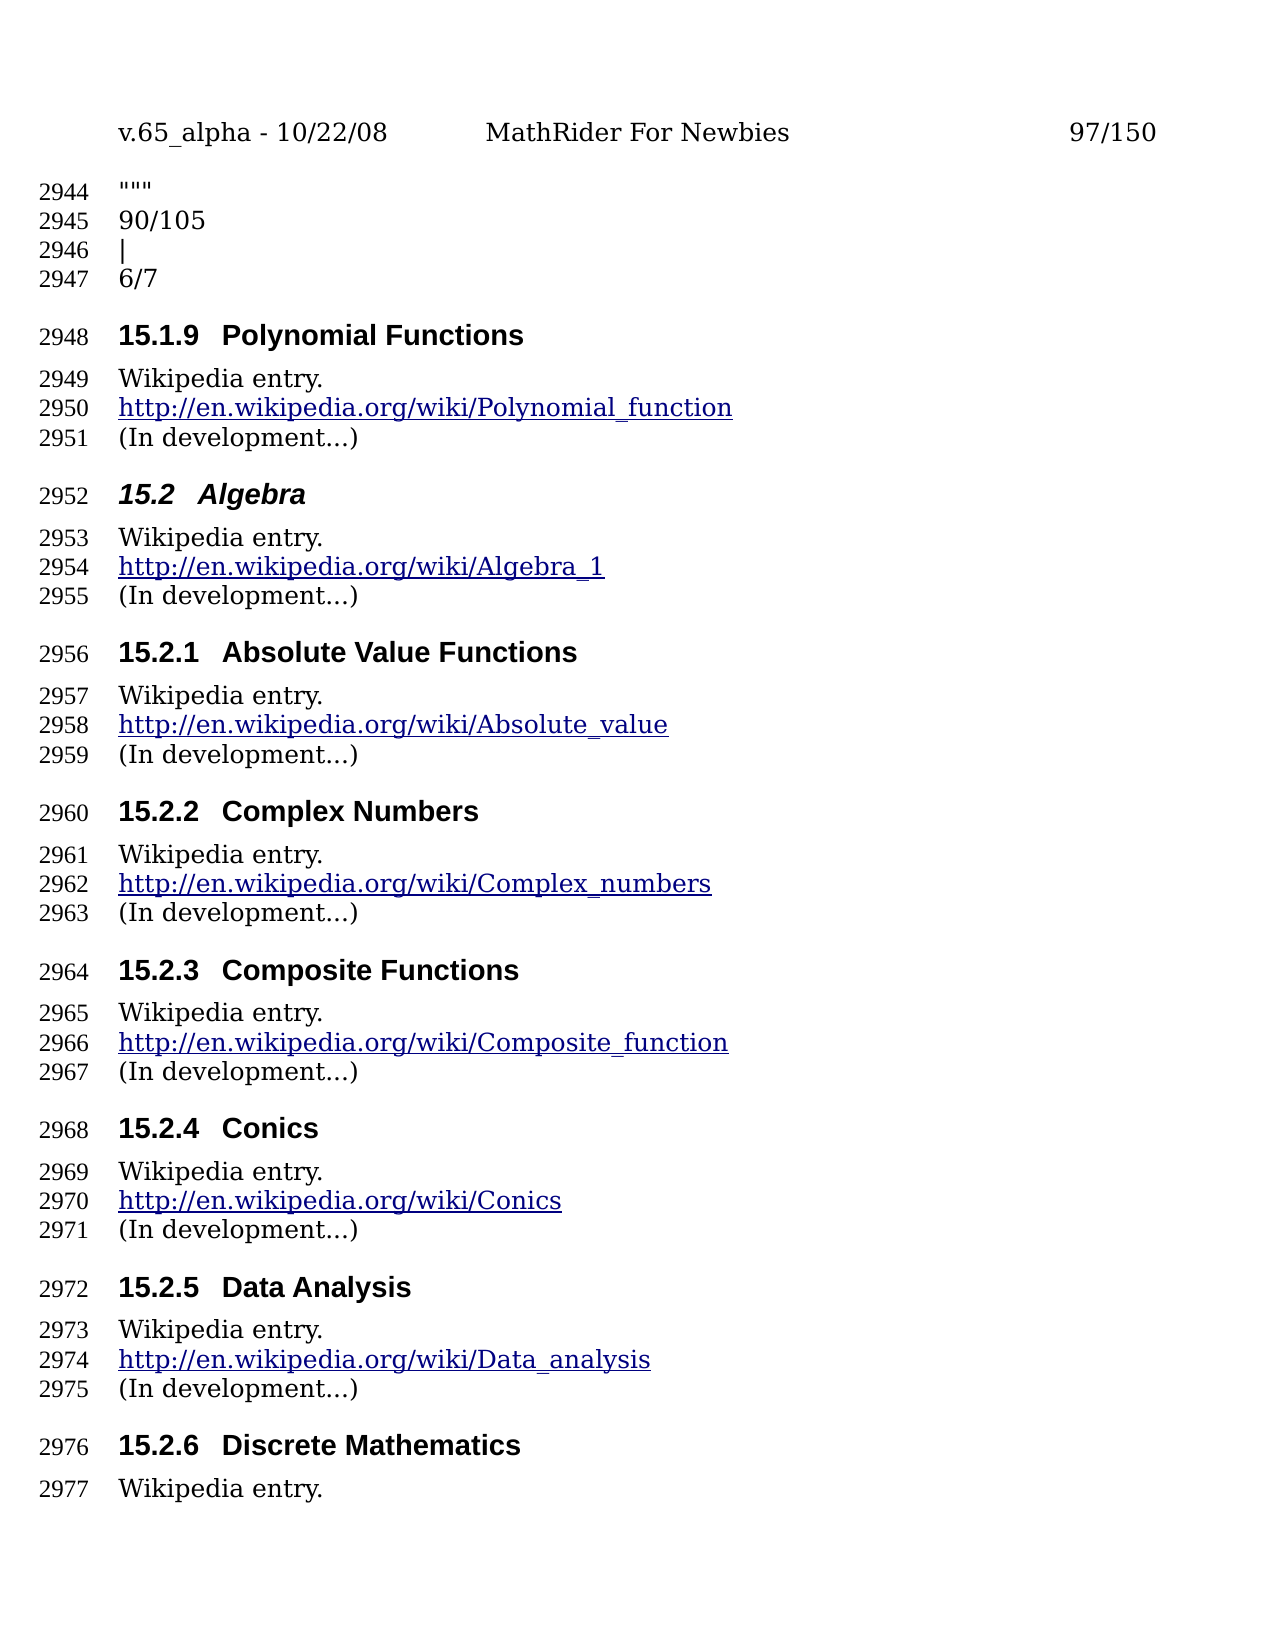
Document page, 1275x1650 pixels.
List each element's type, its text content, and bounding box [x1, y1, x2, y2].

text http://en.wikipedia.org/wiki/Composite_function [118, 1028, 1157, 1057]
text Wikipedia entry. [118, 1157, 1157, 1186]
subtitle Data Analysis [118, 1270, 1157, 1303]
text """ [118, 177, 1157, 206]
text | [118, 235, 1157, 264]
text Wikipedia entry. [118, 364, 1157, 394]
text Wikipedia entry. [118, 523, 1157, 552]
text http://en.wikipedia.org/wiki/Conics [118, 1186, 1157, 1216]
text Wikipedia entry. [118, 840, 1157, 869]
text http://en.wikipedia.org/wiki/Algebra_1 [118, 552, 1157, 581]
text Wikipedia entry. [118, 1316, 1157, 1345]
text Wikipedia entry. [118, 1474, 1157, 1503]
text (In development...) [118, 1374, 1157, 1403]
text 90/105 [118, 206, 1157, 235]
subtitle Discrete Mathematics [118, 1428, 1157, 1462]
text (In development...) [118, 740, 1157, 769]
subtitle Absolute Value Functions [118, 636, 1157, 669]
text (In development...) [118, 898, 1157, 928]
subtitle Algebra [118, 477, 1157, 511]
text (In development...) [118, 423, 1157, 452]
subtitle Complex Numbers [118, 794, 1157, 828]
text (In development...) [118, 1216, 1157, 1245]
text http://en.wikipedia.org/wiki/Absolute_value [118, 711, 1157, 740]
text http://en.wikipedia.org/wiki/Complex_numbers [118, 869, 1157, 898]
text Wikipedia entry. [118, 682, 1157, 711]
text http://en.wikipedia.org/wiki/Data_analysis [118, 1345, 1157, 1374]
text (In development...) [118, 1057, 1157, 1086]
subtitle Conics [118, 1111, 1157, 1145]
text 6/7 [118, 264, 1157, 293]
text (In development...) [118, 581, 1157, 611]
subtitle Composite Functions [118, 953, 1157, 986]
text http://en.wikipedia.org/wiki/Polynomial_function [118, 394, 1157, 423]
text Wikipedia entry. [118, 999, 1157, 1028]
subtitle Polynomial Functions [118, 318, 1157, 352]
